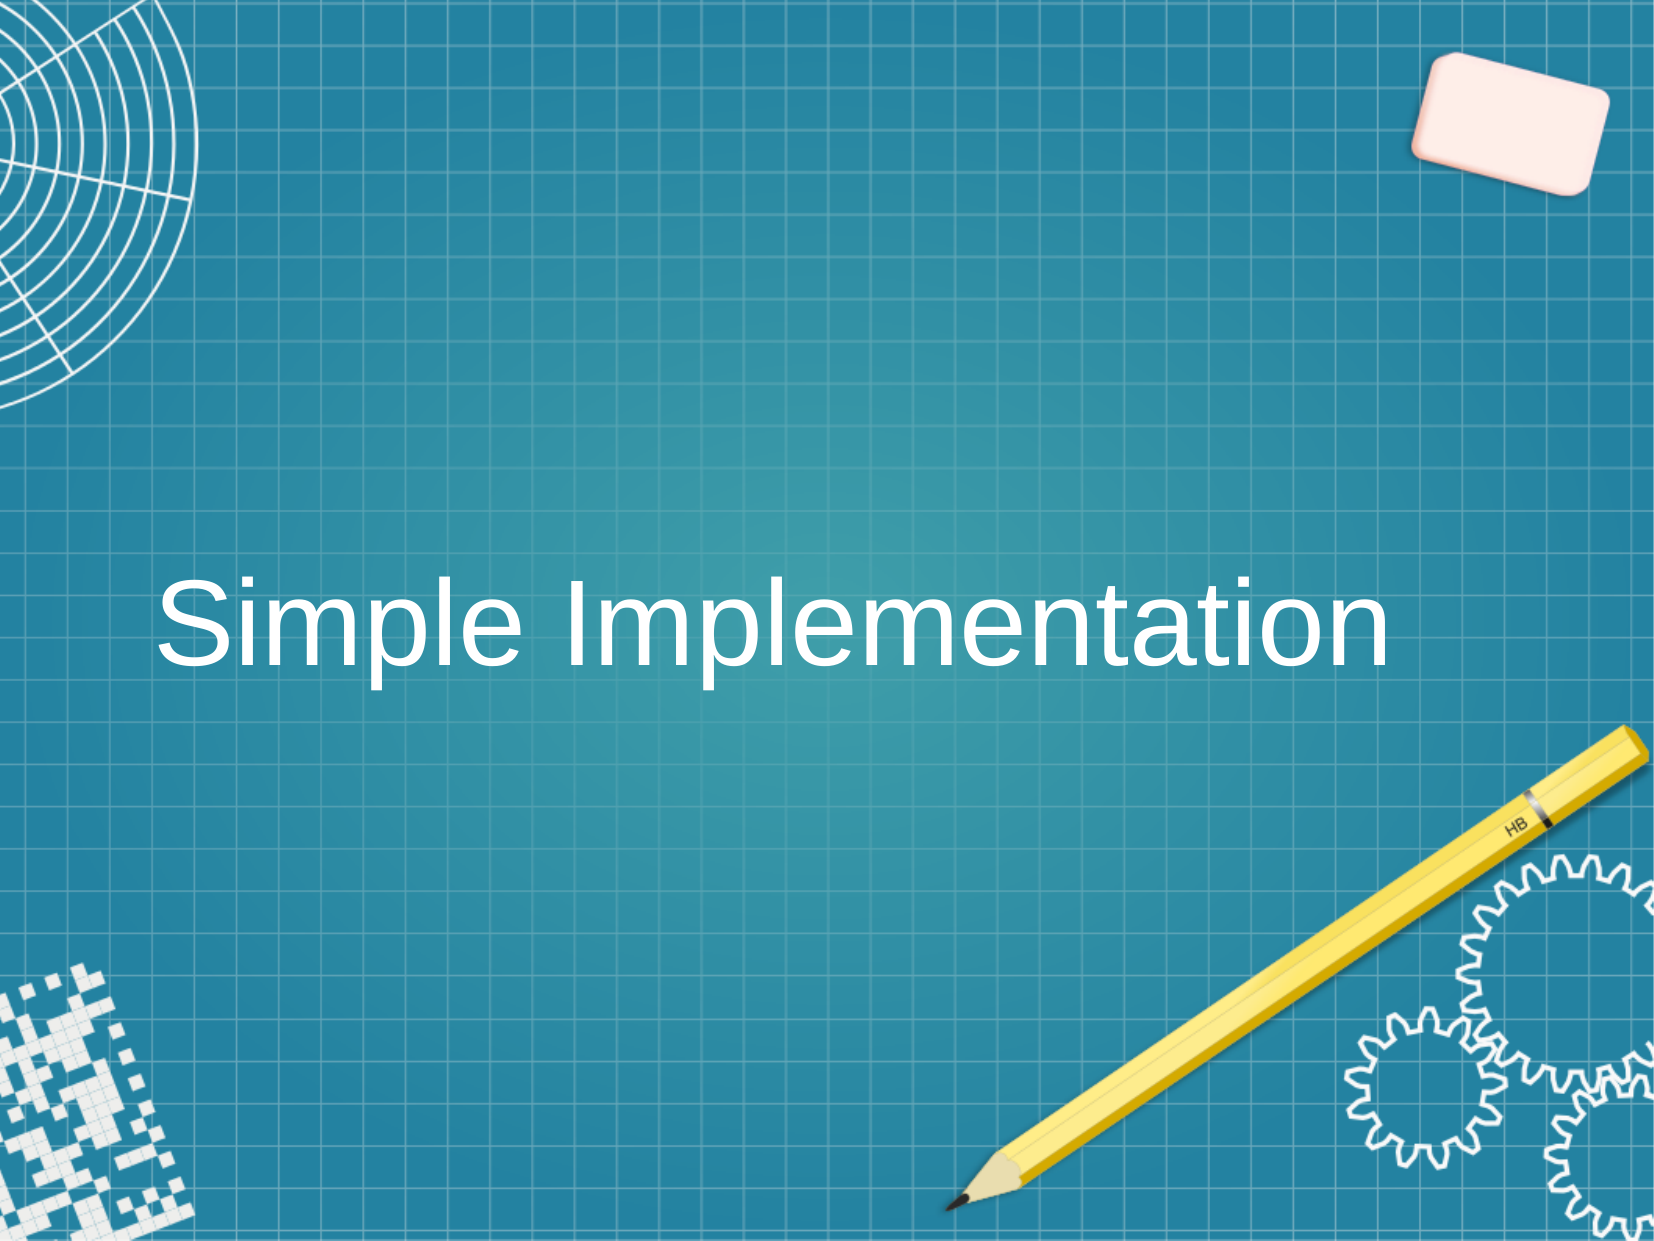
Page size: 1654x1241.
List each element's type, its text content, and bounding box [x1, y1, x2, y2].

title Simple Implementation [0, 451, 1571, 796]
picture [0, 0, 1654, 1241]
